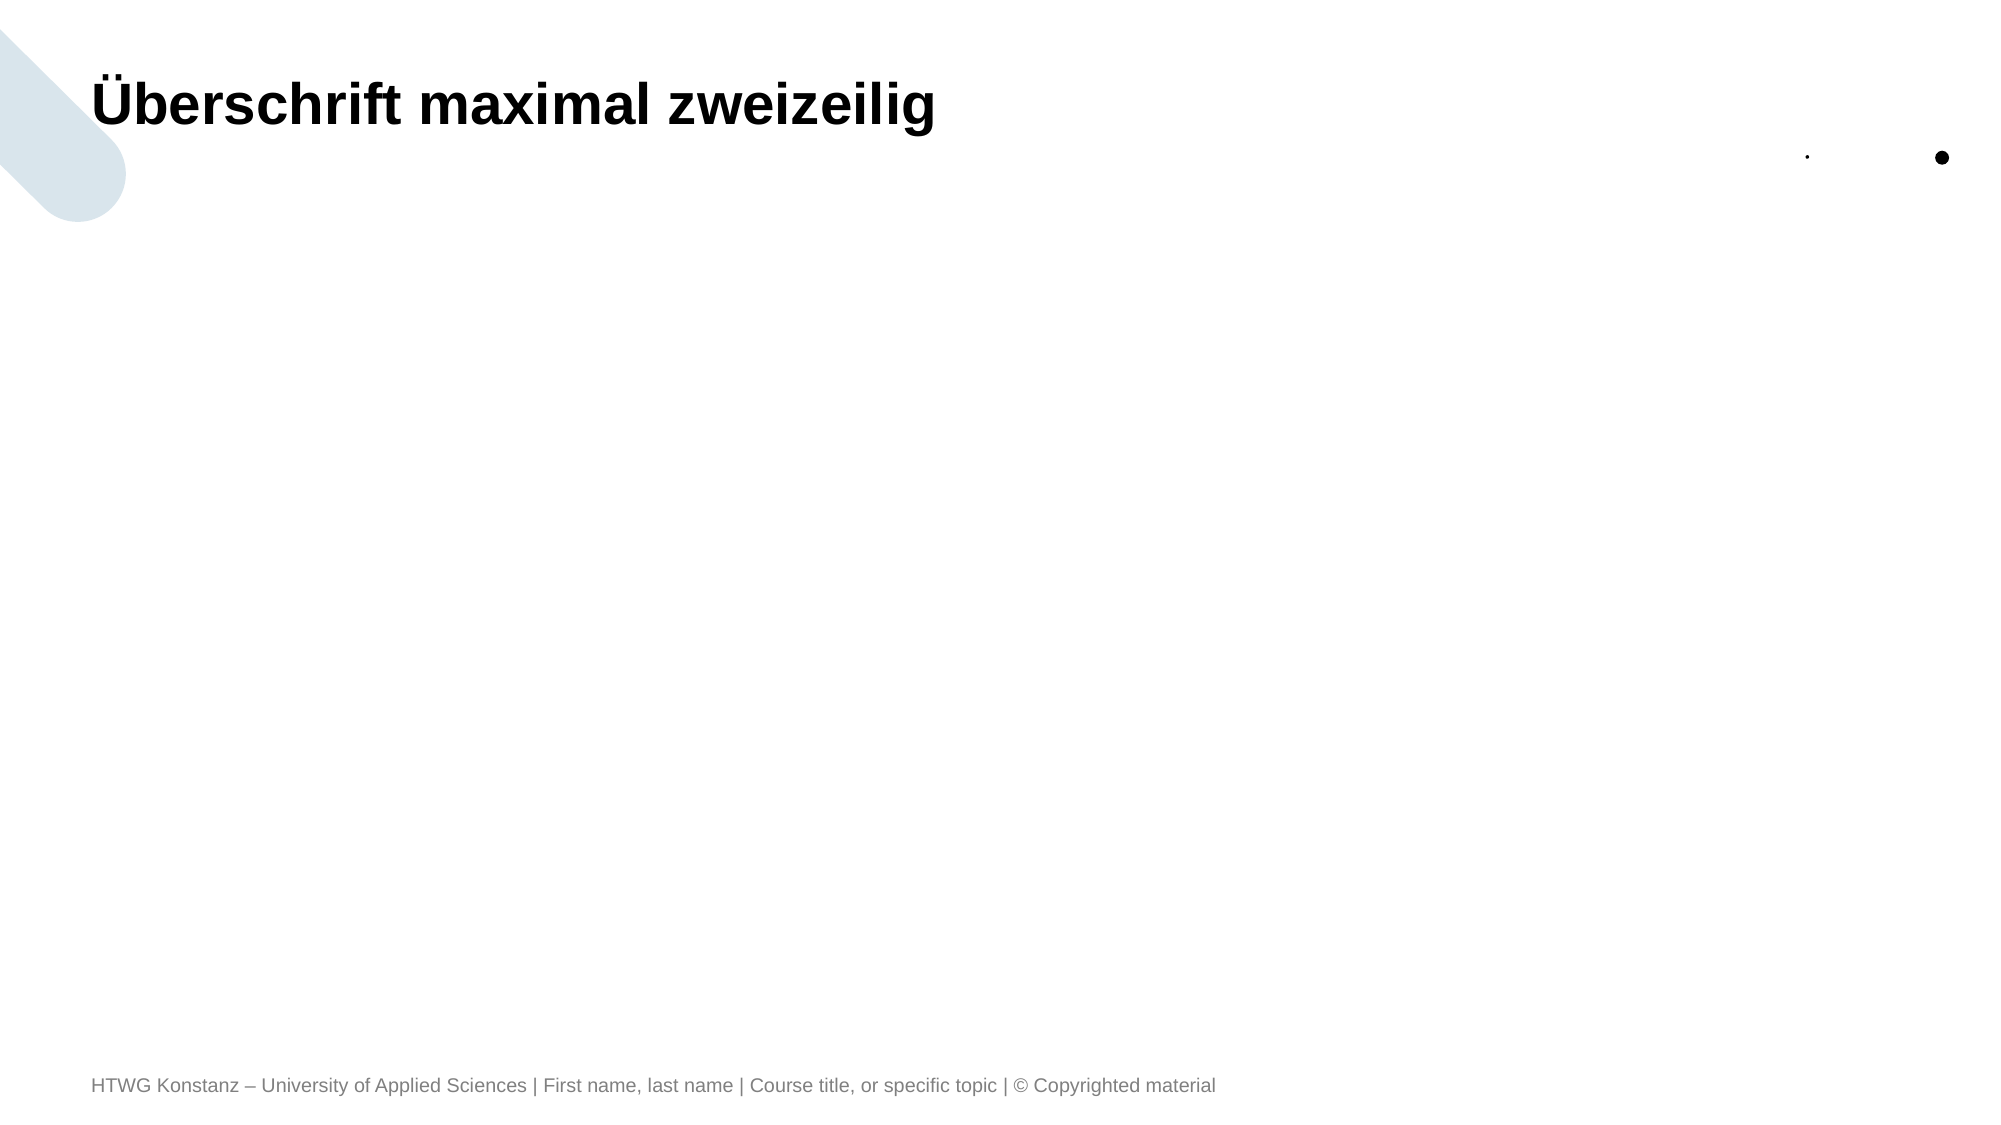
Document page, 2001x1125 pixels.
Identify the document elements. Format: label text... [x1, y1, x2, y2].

title Überschrift maximal zweizeilig [91, 66, 1909, 138]
